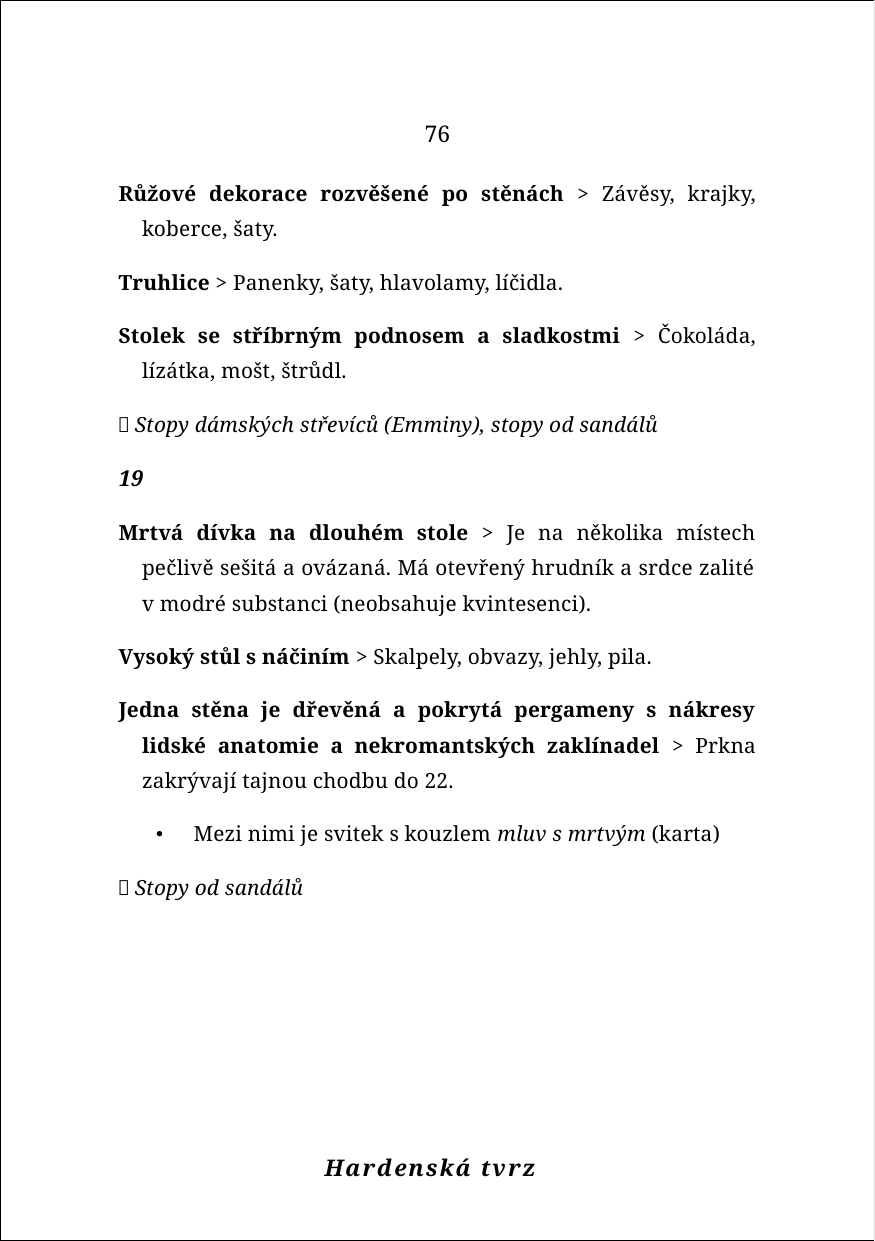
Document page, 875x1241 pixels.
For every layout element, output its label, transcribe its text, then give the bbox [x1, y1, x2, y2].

list Mezi nimi je svitek s kouzlem mluv s mrtvým (karta) [156, 819, 756, 848]
text Jedna stěna je dřevěná a pokrytá pergameny s nákresy lidské anatomie a nekromantských zaklínadel > Prkna zakrývají tajnou chodbu do 22. [118, 695, 756, 795]
text 👣 Stopy od sandálů [118, 873, 756, 901]
text 19 [118, 463, 756, 493]
text 👣 Stopy dámských střevíců (Emminy), stopy od sandálů [118, 410, 756, 438]
text Mrtvá dívka na dlouhém stole > Je na několika místech pečlivě sešitá a ovázaná. Má otevřený hrudník a srdce zalité v modré substanci (neobsahuje kvintesenci). [118, 518, 756, 617]
text Truhlice > Panenky, šaty, hlavolamy, líčidla. [118, 268, 756, 296]
text Vysoký stůl s náčiním > Skalpely, obvazy, jehly, pila. [118, 642, 756, 671]
text Stolek se stříbrným podnosem a sladkostmi > Čokoláda, lízátka, mošt, štrůdl. [118, 321, 756, 385]
text Růžové dekorace rozvěšené po stěnách > Závěsy, krajky, koberce, šaty. [118, 179, 756, 243]
